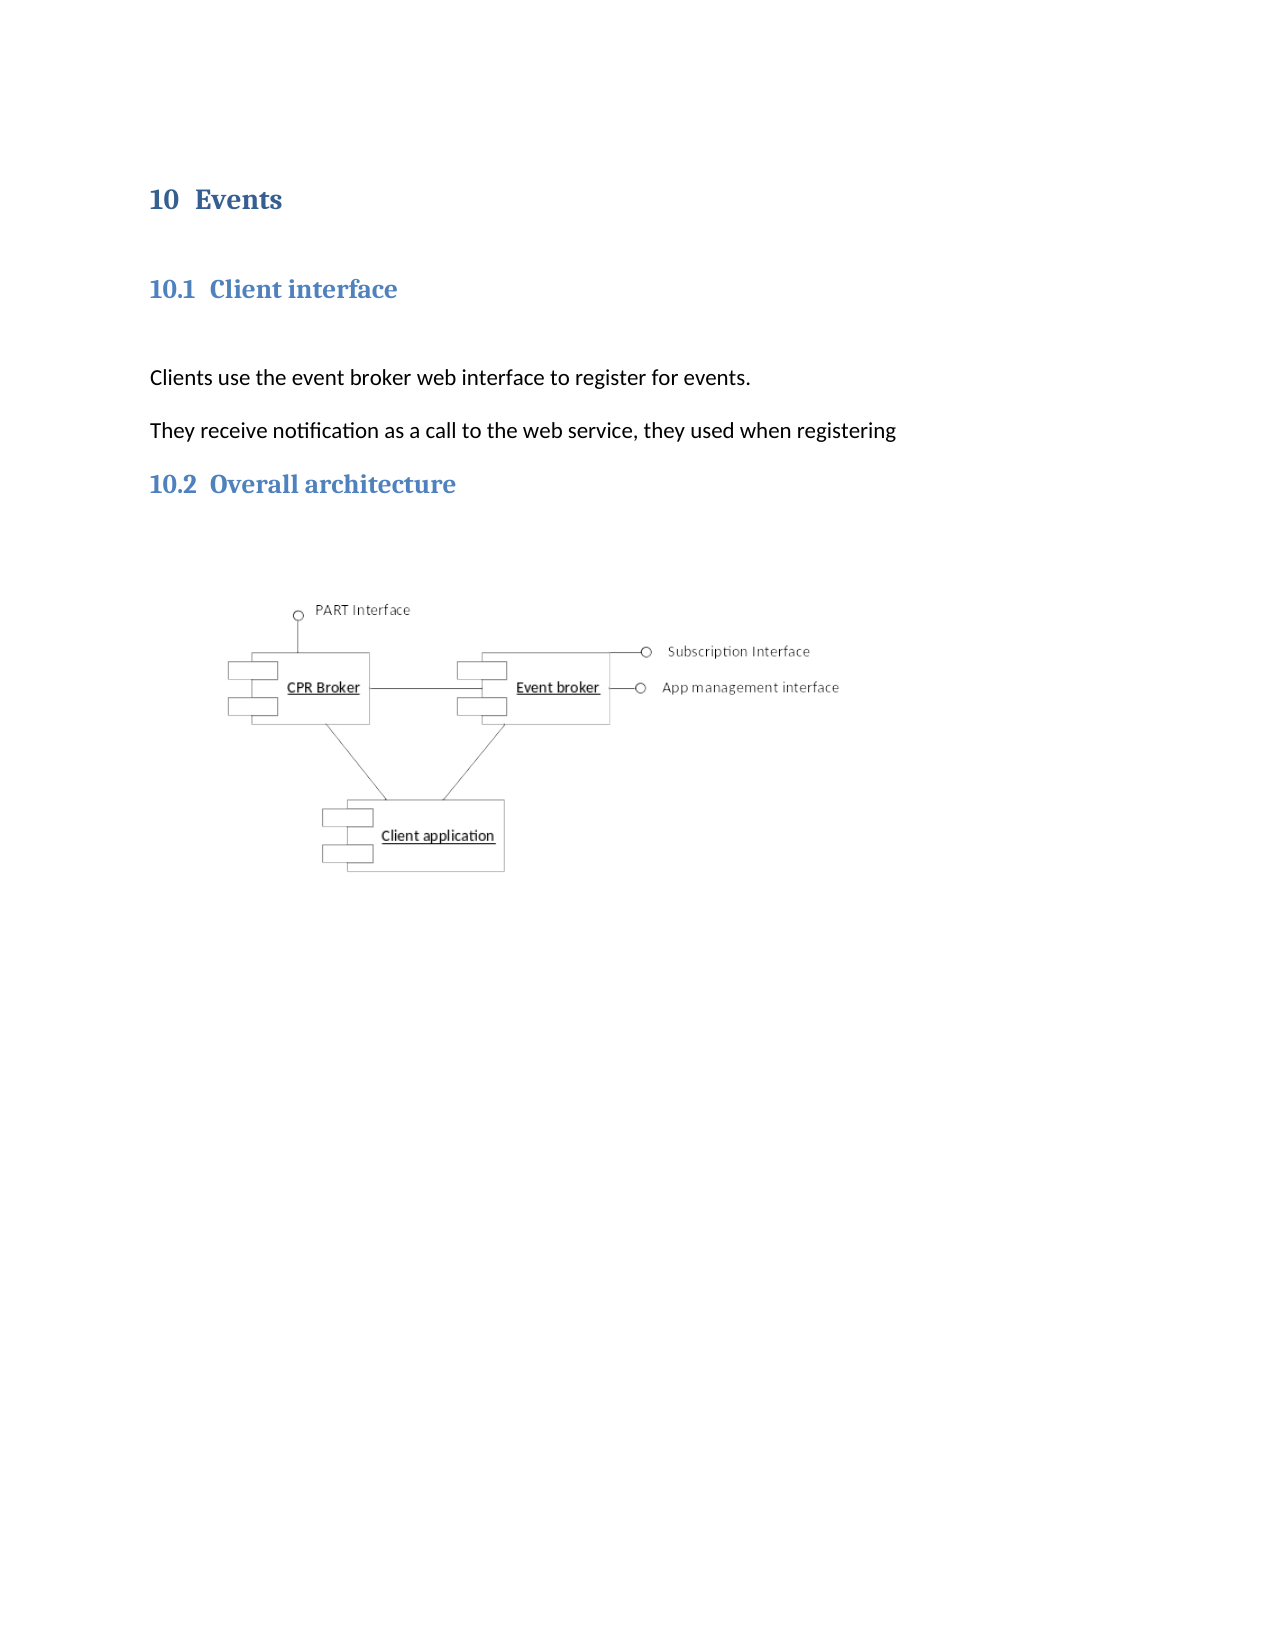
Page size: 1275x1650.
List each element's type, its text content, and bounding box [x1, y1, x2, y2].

subtitle Overall architecture [150, 469, 1125, 500]
text Clients use the event broker web interface to register for events. [150, 363, 1125, 391]
subtitle Events [150, 183, 1125, 216]
text They receive notification as a call to the web service, they used when registering [150, 416, 1125, 444]
subtitle Client interface [150, 274, 1125, 306]
